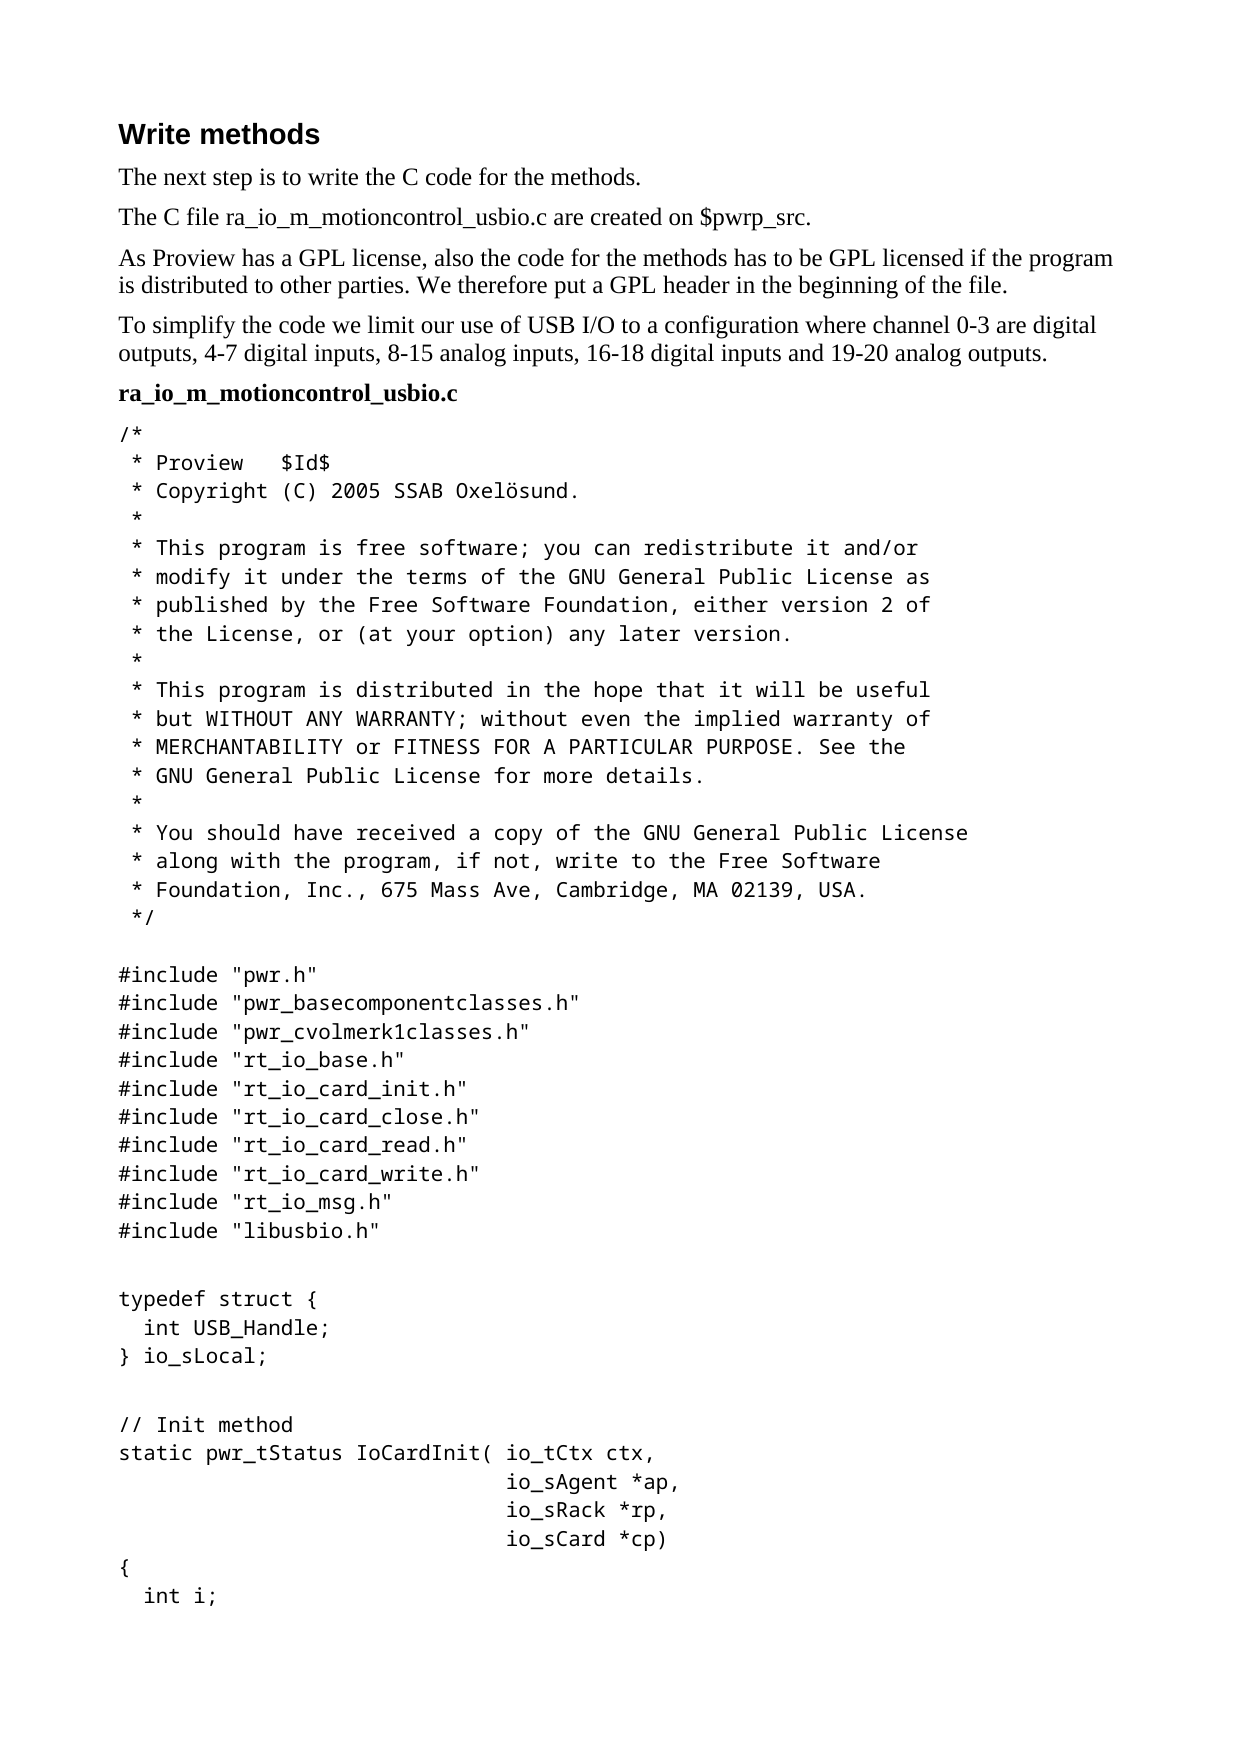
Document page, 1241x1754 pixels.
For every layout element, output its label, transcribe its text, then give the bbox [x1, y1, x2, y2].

text #include "rt_io_card_write.h" [118, 1159, 1122, 1187]
text * published by the Free Software Foundation, either version 2 of [118, 590, 1122, 619]
text * [118, 789, 1122, 818]
text // Init method [118, 1410, 1122, 1438]
text #include "rt_io_card_close.h" [118, 1102, 1122, 1131]
text int USB_Handle; [118, 1313, 1122, 1341]
text * [118, 505, 1122, 533]
text #include "rt_io_card_read.h" [118, 1131, 1122, 1159]
text * You should have received a copy of the GNU General Public License [118, 818, 1122, 846]
text * Copyright (C) 2005 SSAB Oxelösund. [118, 477, 1122, 505]
text io_sCard *cp) [118, 1524, 1122, 1552]
text The C file ra_io_m_motioncontrol_usbio.c are created on $pwrp_src. [118, 203, 1122, 231]
text #include "pwr.h" [118, 960, 1122, 988]
text #include "pwr_cvolmerk1classes.h" [118, 1017, 1122, 1045]
text The next step is to write the C code for the methods. [118, 163, 1122, 191]
text io_sAgent *ap, [118, 1467, 1122, 1495]
text * Foundation, Inc., 675 Mass Ave, Cambridge, MA 02139, USA. [118, 875, 1122, 903]
text typedef struct { [118, 1284, 1122, 1313]
text #include "rt_io_card_init.h" [118, 1074, 1122, 1102]
text #include "pwr_basecomponentclasses.h" [118, 988, 1122, 1017]
text { [118, 1552, 1122, 1581]
text * GNU General Public License for more details. [118, 761, 1122, 789]
text static pwr_tStatus IoCardInit( io_tCtx ctx, [118, 1438, 1122, 1467]
text #include "libusbio.h" [118, 1216, 1122, 1244]
text * but WITHOUT ANY WARRANTY; without even the implied warranty of [118, 704, 1122, 732]
text } io_sLocal; [118, 1341, 1122, 1370]
text * the License, or (at your option) any later version. [118, 619, 1122, 647]
text * [118, 647, 1122, 676]
text #include "rt_io_base.h" [118, 1045, 1122, 1074]
text * This program is distributed in the hope that it will be useful [118, 676, 1122, 704]
text #include "rt_io_msg.h" [118, 1187, 1122, 1216]
text io_sRack *rp, [118, 1495, 1122, 1524]
text * modify it under the terms of the GNU General Public License as [118, 562, 1122, 590]
text To simplify the code we limit our use of USB I/O to a configuration where channel 0-3 are digital outputs, 4-7 digital inputs, 8-15 analog inputs, 16-18 digital inputs and 19-20 analog outputs. [118, 312, 1122, 367]
text * This program is free software; you can redistribute it and/or [118, 533, 1122, 562]
text */ [118, 903, 1122, 932]
subtitle Write methods [118, 118, 1122, 151]
text * MERCHANTABILITY or FITNESS FOR A PARTICULAR PURPOSE. See the [118, 732, 1122, 761]
text ra_io_m_motioncontrol_usbio.c [118, 379, 1122, 407]
text * along with the program, if not, write to the Free Software [118, 846, 1122, 875]
text * Proview $Id$ [118, 448, 1122, 477]
text /* [118, 420, 1122, 448]
text int i; [118, 1581, 1122, 1609]
text As Proview has a GPL license, also the code for the methods has to be GPL licensed if the program is distributed to other parties. We therefore put a GPL header in the beginning of the file. [118, 244, 1122, 299]
